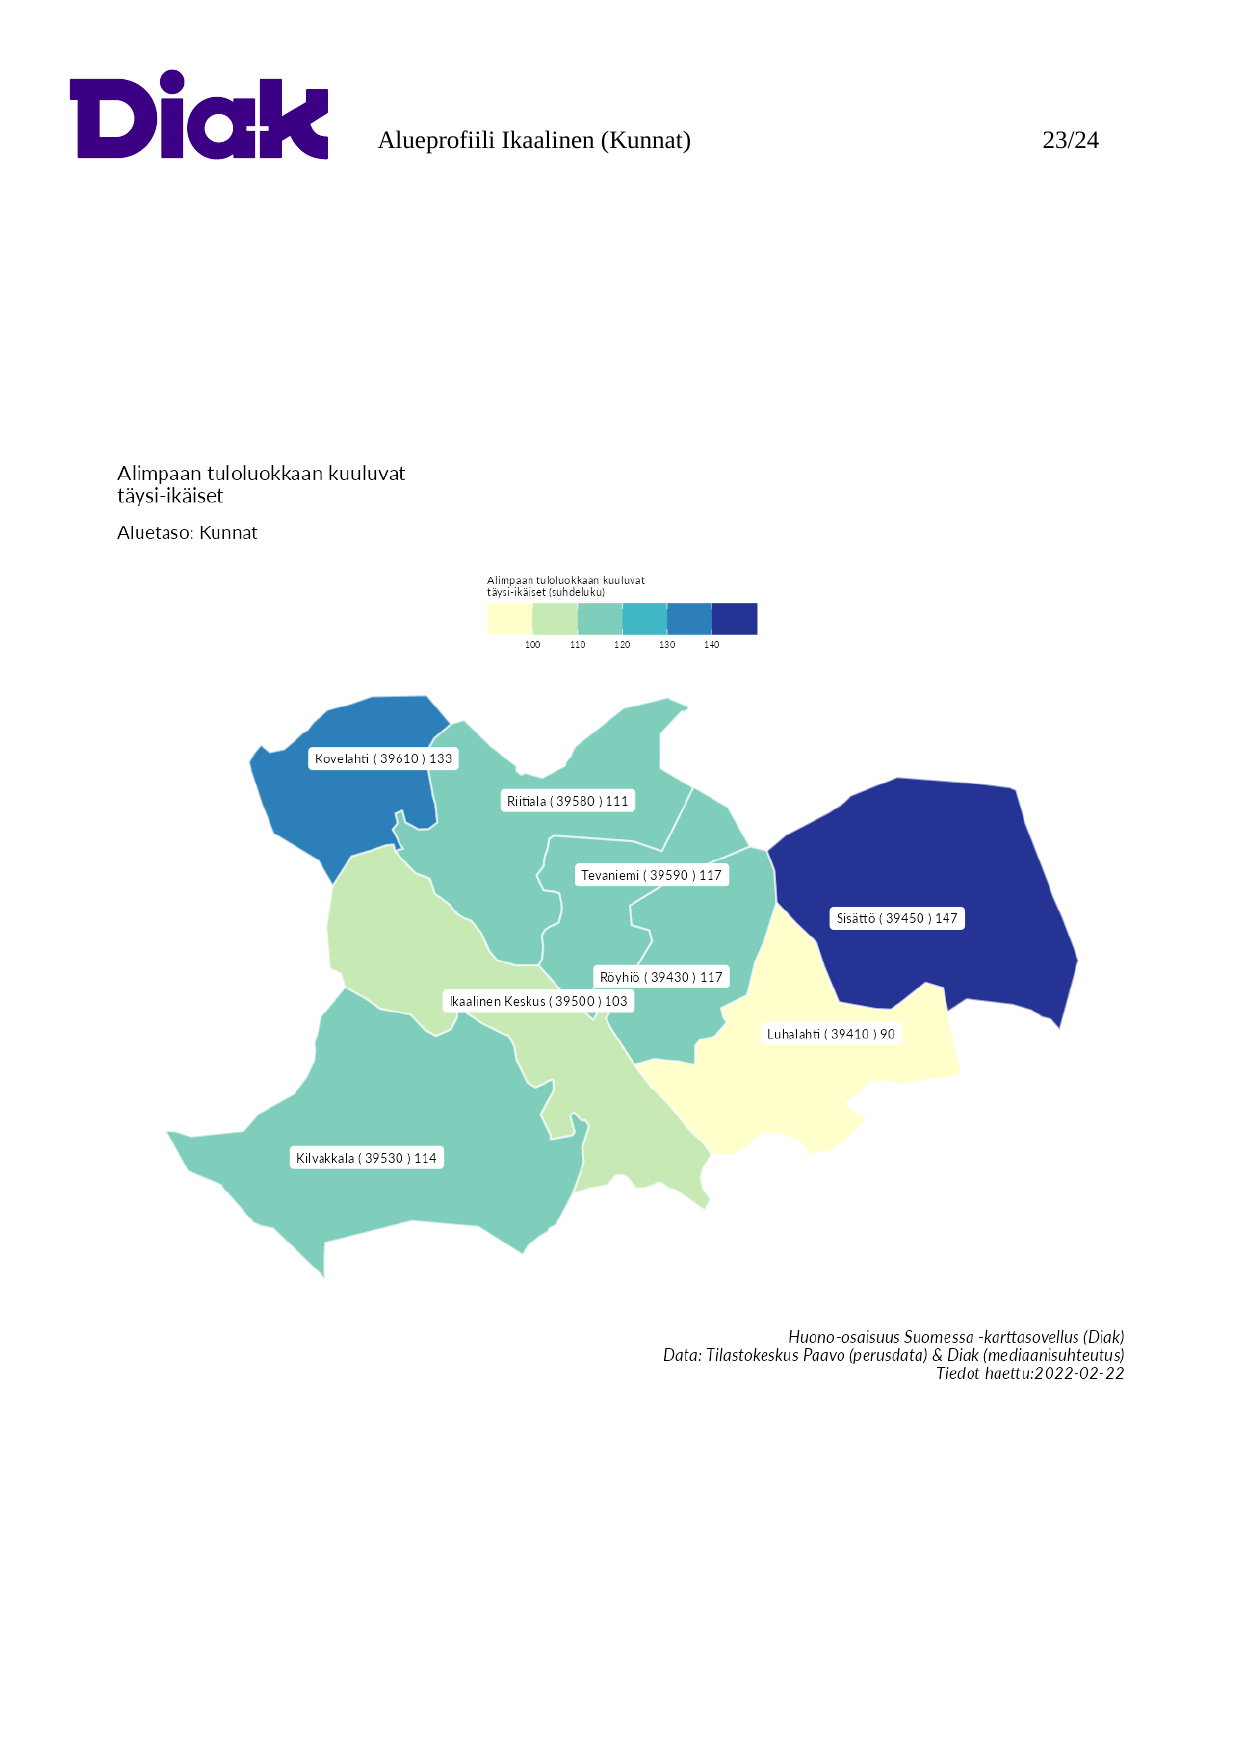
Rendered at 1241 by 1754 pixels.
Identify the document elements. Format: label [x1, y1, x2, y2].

picture [61, 196, 1179, 1651]
